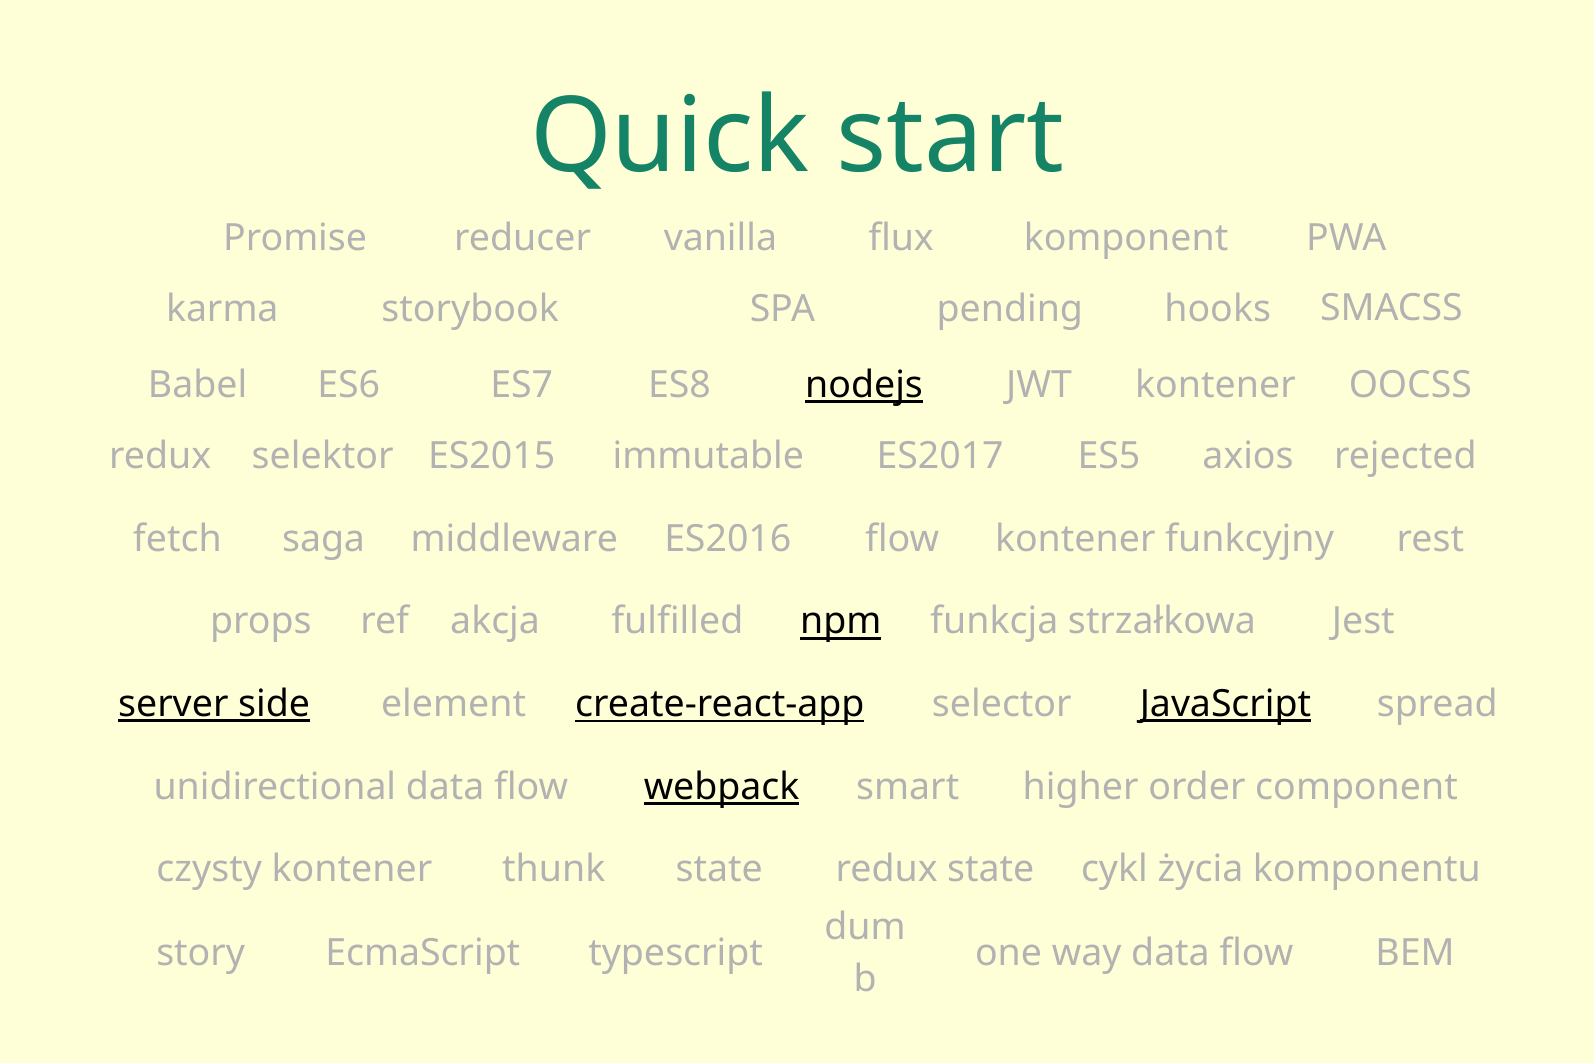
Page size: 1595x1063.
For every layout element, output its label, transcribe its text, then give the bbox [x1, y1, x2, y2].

text_box karma [133, 277, 312, 337]
text_box flow [850, 507, 953, 566]
text_box kontener [1120, 353, 1315, 412]
text_box ES8 [633, 353, 736, 412]
text_box higher order component [1007, 755, 1480, 814]
text_box server side [103, 672, 333, 732]
text_box czysty kontener [106, 838, 483, 897]
text_box story [138, 921, 264, 981]
text_box redux [94, 424, 233, 484]
text_box PWA [1281, 206, 1412, 266]
text_box webpack [628, 755, 815, 814]
text_box SPA [686, 277, 878, 337]
text_box axios [1185, 424, 1312, 484]
text_box Babel [133, 353, 263, 412]
text_box element [366, 672, 541, 732]
text_box kontener funkcyjny [980, 507, 1366, 566]
text_box dumb [799, 921, 931, 981]
text_box one way data flow [960, 921, 1309, 981]
text_box nodejs [790, 353, 937, 412]
text_box OOCSS [1335, 353, 1486, 412]
text_box JWT [991, 353, 1103, 412]
text_box reducer [437, 206, 609, 266]
text_box state [660, 838, 780, 897]
text_box spread [1362, 672, 1515, 732]
text_box rest [1381, 507, 1501, 566]
text_box Jest [1317, 590, 1424, 649]
text_box SMACSS [1298, 277, 1485, 336]
text_box fetch [118, 507, 237, 566]
text_box ES7 [475, 353, 578, 412]
text_box saga [267, 507, 378, 566]
text_box middleware [395, 507, 638, 566]
text_box EcmaScript [298, 921, 547, 981]
text_box selector [917, 672, 1090, 732]
text_box ref [318, 590, 452, 649]
text_box immutable [597, 424, 821, 484]
title Quick start [79, 42, 1515, 220]
text_box typescript [568, 921, 784, 981]
text_box rejected [1312, 424, 1524, 484]
text_box create-react-app [556, 672, 883, 732]
text_box pending [922, 277, 1098, 337]
text_box thunk [487, 838, 627, 897]
text_box storybook [364, 277, 576, 337]
text_box ES2015 [413, 424, 582, 484]
text_box JavaScript [1125, 672, 1362, 732]
text_box redux state [820, 838, 1058, 897]
text_box vanilla [643, 206, 798, 266]
text_box npm [785, 590, 896, 649]
text_box unidirectional data flow [138, 755, 595, 814]
text_box fulfilled [596, 590, 762, 649]
text_box ES2016 [649, 507, 817, 566]
text_box funkcja strzałkowa [915, 590, 1288, 649]
text_box flux [851, 206, 951, 266]
text_box cykl życia komponentu [1066, 838, 1512, 897]
text_box BEM [1350, 921, 1481, 981]
text_box props [194, 590, 318, 649]
text_box hooks [1120, 277, 1315, 337]
text_box Promise [206, 206, 385, 266]
text_box selektor [236, 424, 413, 484]
text_box ES6 [302, 353, 405, 412]
text_box komponent [1009, 206, 1243, 266]
text_box ES5 [1062, 424, 1166, 484]
text_box akcja [452, 590, 562, 649]
text_box ES2017 [861, 424, 1028, 484]
text_box smart [841, 755, 980, 814]
